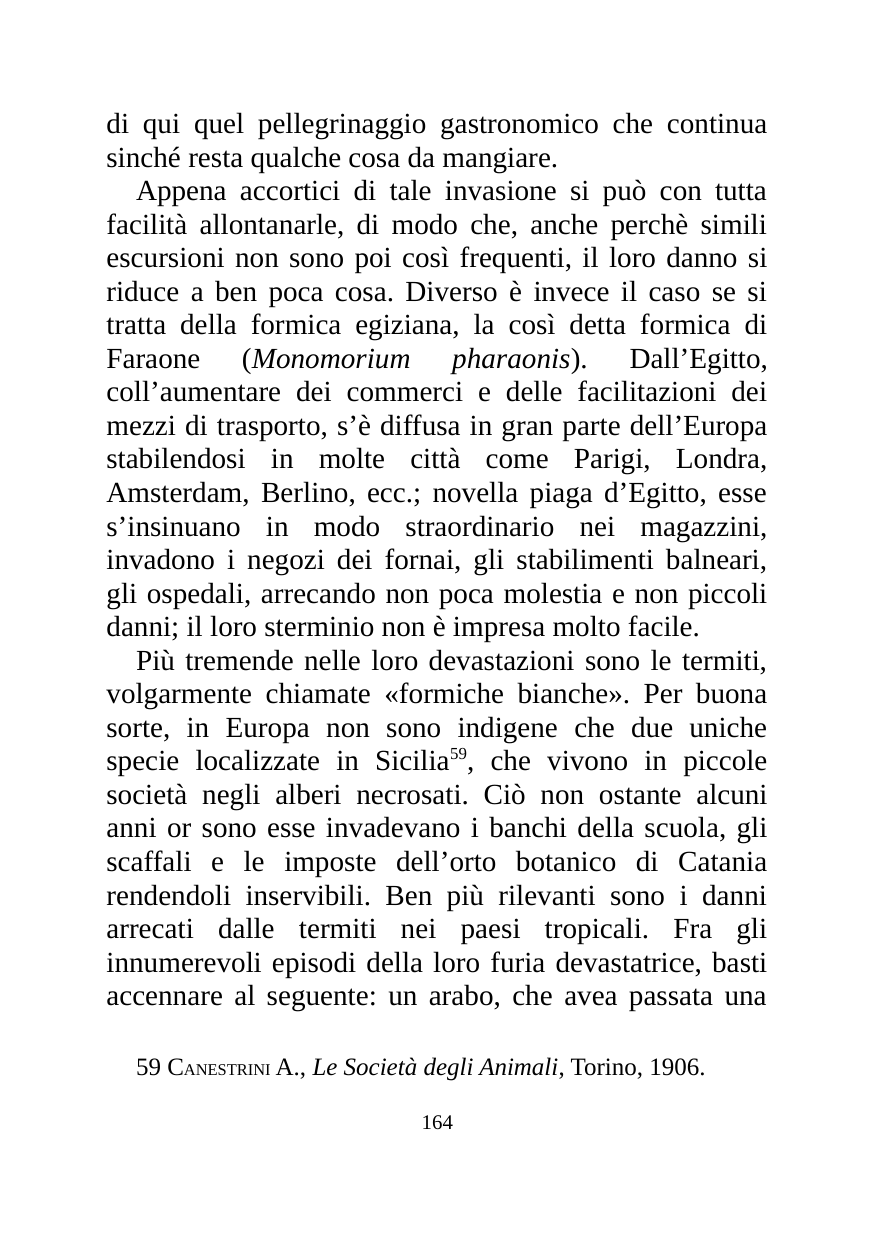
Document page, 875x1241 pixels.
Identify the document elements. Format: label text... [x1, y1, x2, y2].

text Canestrini A., Le Società degli Animali, Torino, 1906. [106, 1052, 768, 1080]
text Più tremende nelle loro devastazioni sono le termiti, volgarmente chiamate «formiche bianche». Per buona sorte, in Europa non sono indigene che due uniche specie localizzate in Sicilia, che vivono in piccole società negli alberi necrosati. Ciò non ostante alcuni anni or sono esse invadevano i banchi della scuola, gli scaffali e le imposte dell’orto botanico di Catania rendendoli inservibili. Ben più rilevanti sono i danni arrecati dalle termiti nei paesi tropicali. Fra gli innumerevoli episodi della loro furia devastatrice, basti accennare al seguente: un arabo, che avea passata una [106, 643, 768, 1012]
text Appena accortici di tale invasione si può con tutta facilità allontanarle, di modo che, anche perchè simili escursioni non sono poi così frequenti, il loro danno si riduce a ben poca cosa. Diverso è invece il caso se si tratta della formica egiziana, la così detta formica di Faraone (Monomorium pharaonis). Dall’Egitto, coll’aumentare dei commerci e delle facilitazioni dei mezzi di trasporto, s’è diffusa in gran parte dell’Europa stabilendosi in molte città come Parigi, Londra, Amsterdam, Berlino, ecc.; novella piaga d’Egitto, esse s’insinuano in modo straordinario nei magazzini, invadono i negozi dei fornai, gli stabilimenti balneari, gli ospedali, arrecando non poca molestia e non piccoli danni; il loro sterminio non è impresa molto facile. [106, 173, 768, 643]
text di qui quel pellegrinaggio gastronomico che continua sinché resta qualche cosa da mangiare. [106, 106, 768, 173]
